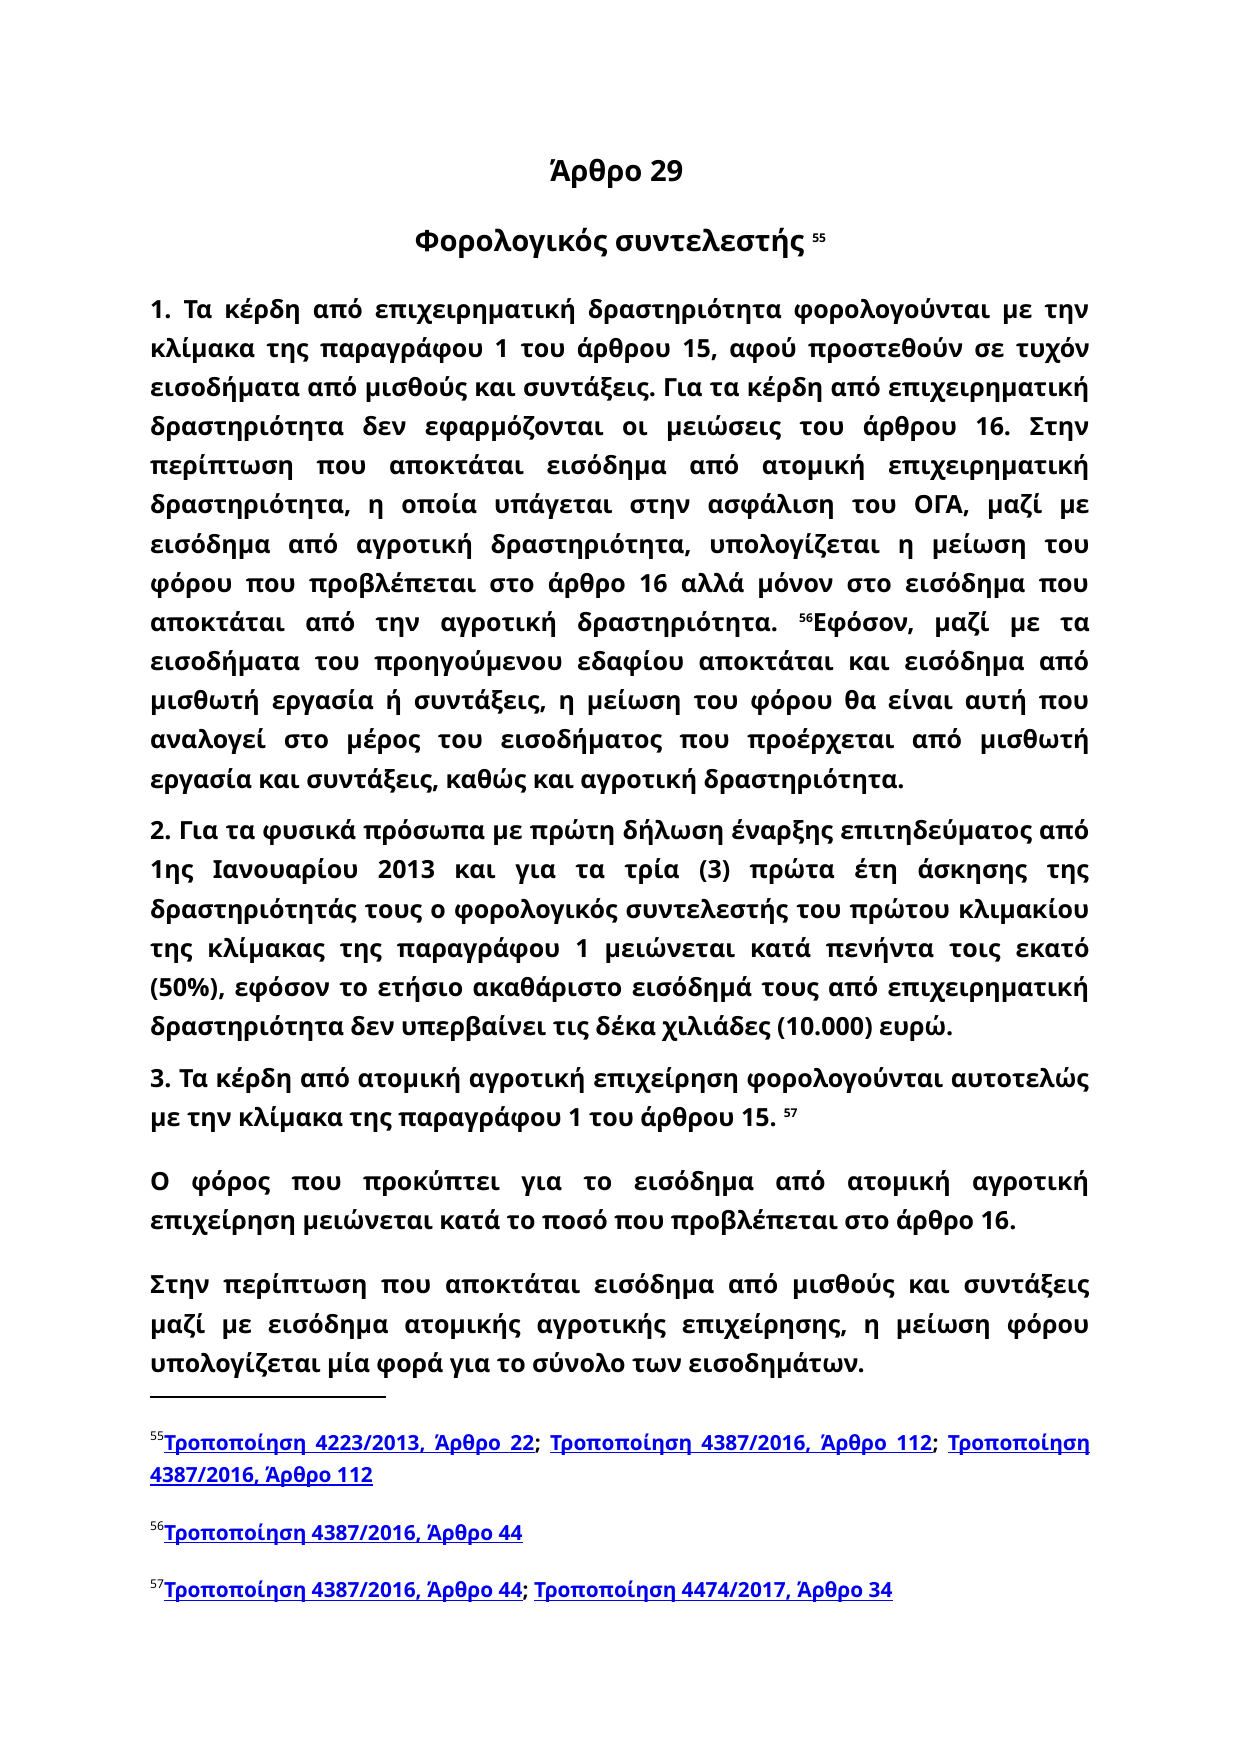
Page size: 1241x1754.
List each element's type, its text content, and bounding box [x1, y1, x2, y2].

text Ο φόρος που προκύπτει για το εισόδημα από ατομική αγροτική επιχείρηση μειώνεται κατά το ποσό που προβλέπεται στο άρθρο 16. [150, 1164, 1090, 1237]
text Τροποποίηση 4387/2016, Άρθρο 44; Τροποποίηση 4474/2017, Άρθρο 34 [150, 1576, 1090, 1604]
subtitle Φορολογικός συντελεστής [150, 221, 1090, 260]
text 3. Τα κέρδη από ατομική αγροτική επιχείρηση φορολογούνται αυτοτελώς με την κλίμακα της παραγράφου 1 του άρθρου 15. [150, 1060, 1090, 1134]
subtitle Άρθρο 29 [150, 150, 1090, 190]
text 2. Για τα φυσικά πρόσωπα με πρώτη δήλωση έναρξης επιτηδεύματος από 1ης Ιανουαρίου 2013 και για τα τρία (3) πρώτα έτη άσκησης της δραστηριότητάς τους ο φορολογικός συντελεστής του πρώτου κλιμακίου της κλίμακας της παραγράφου 1 μειώνεται κατά πενήντα τοις εκατό (50%), εφόσον το ετήσιο ακαθάριστο εισόδημά τους από επιχειρηματική δραστηριότητα δεν υπερβαίνει τις δέκα χιλιάδες (10.000) ευρώ. [150, 813, 1090, 1043]
text Στην περίπτωση που αποκτάται εισόδημα από μισθούς και συντάξεις μαζί με εισόδημα ατομικής αγροτικής επιχείρησης, η μείωση φόρου υπολογίζεται μία φορά για το σύνολο των εισοδημάτων. [150, 1267, 1090, 1379]
text Τροποποίηση 4387/2016, Άρθρο 44 [150, 1518, 1090, 1546]
text 1. Τα κέρδη από επιχειρηματική δραστηριότητα φορολογούνται με την κλίμακα της παραγράφου 1 του άρθρου 15, αφού προστεθούν σε τυχόν εισοδήματα από μισθούς και συντάξεις. Για τα κέρδη από επιχειρηματική δραστηριότητα δεν εφαρμόζονται οι μειώσεις του άρθρου 16. Στην περίπτωση που αποκτάται εισόδημα από ατομική επιχειρηματική δραστηριότητα, η οποία υπάγεται στην ασφάλιση του ΟΓΑ, μαζί με εισόδημα από αγροτική δραστηριότητα, υπολογίζεται η μείωση του φόρου που προβλέπεται στο άρθρο 16 αλλά μόνον στο εισόδημα που αποκτάται από την αγροτική δραστηριότητα. Εφόσον, μαζί με τα εισοδήματα του προηγούμενου εδαφίου αποκτάται και εισόδημα από μισθωτή εργασία ή συντάξεις, η μείωση του φόρου θα είναι αυτή που αναλογεί στο μέρος του εισοδήματος που προέρχεται από μισθωτή εργασία και συντάξεις, καθώς και αγροτική δραστηριότητα. [150, 291, 1090, 795]
text Τροποποίηση 4223/2013, Άρθρο 22; Τροποποίηση 4387/2016, Άρθρο 112; Τροποποίηση 4387/2016, Άρθρο 112 [150, 1428, 1090, 1489]
